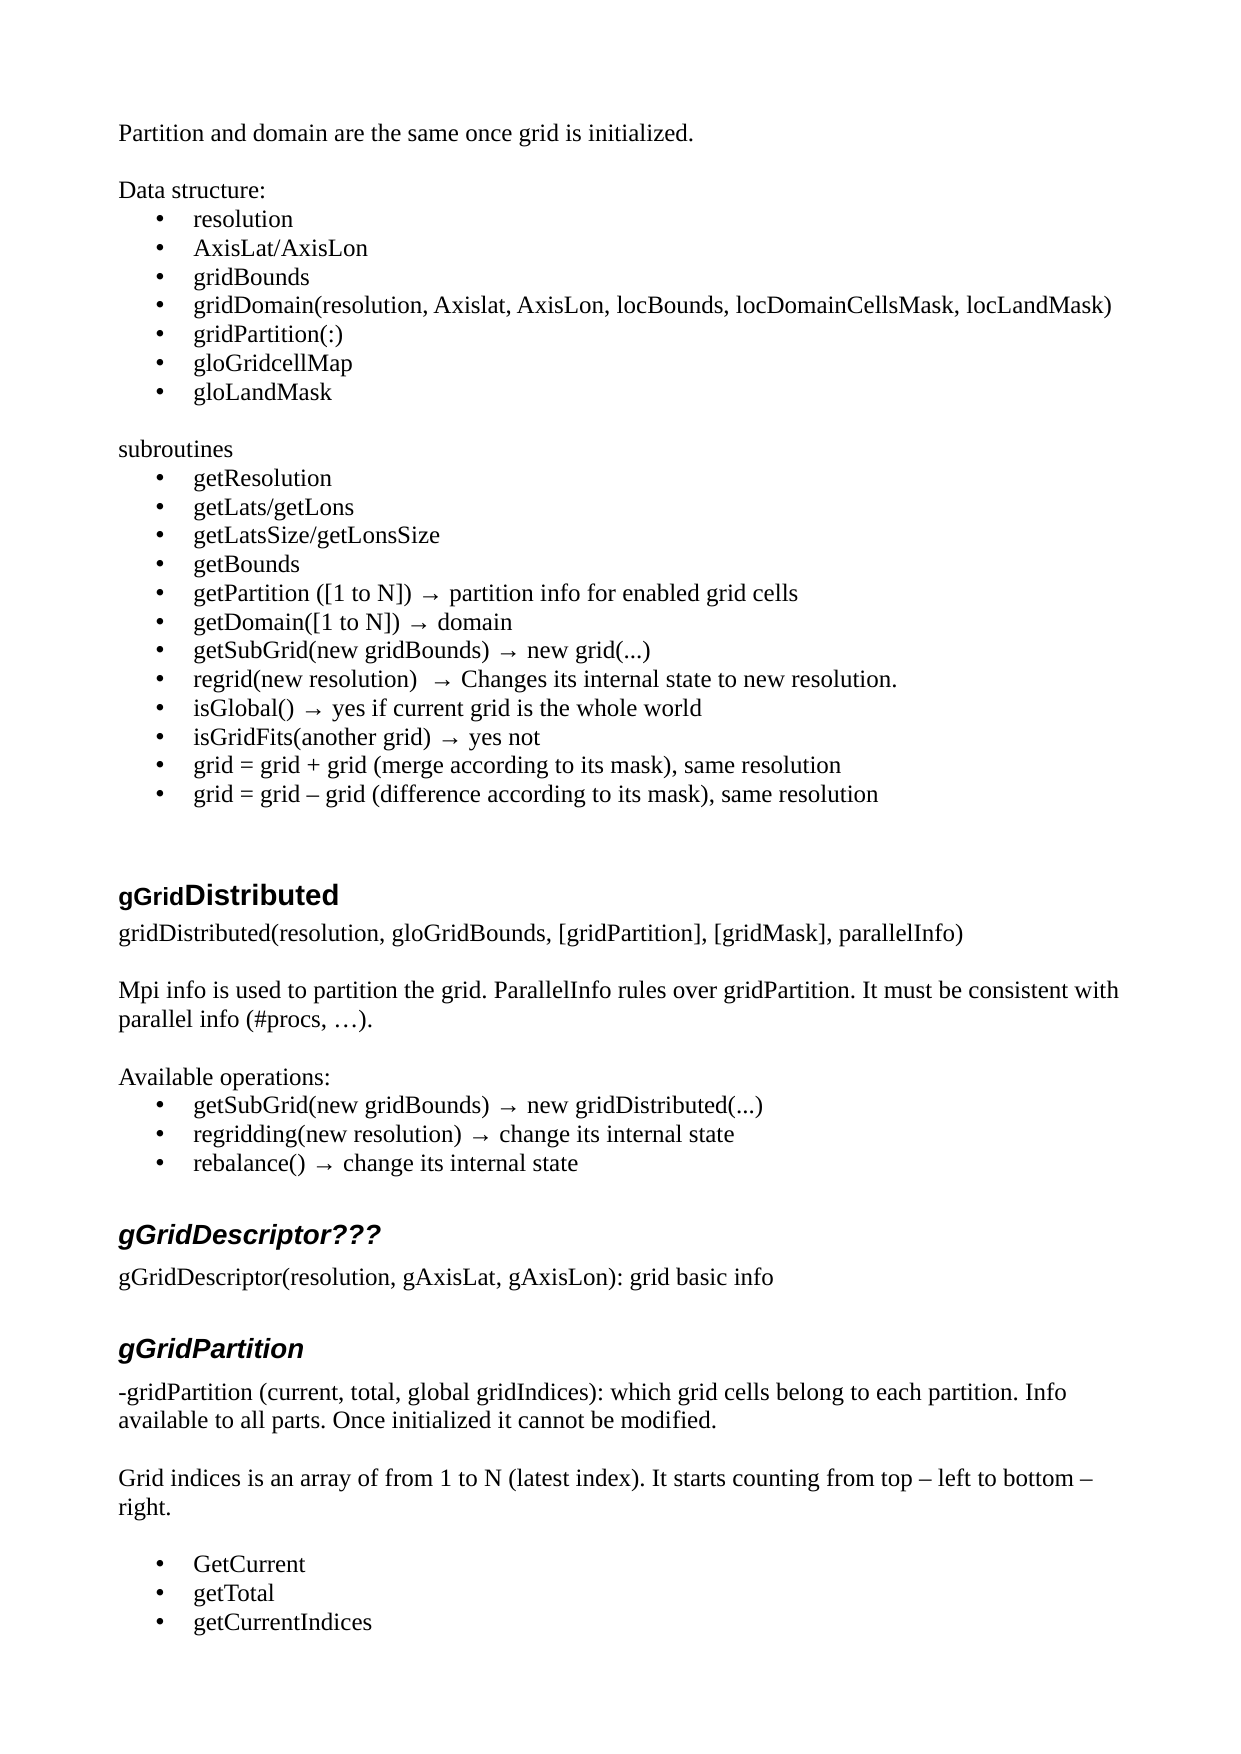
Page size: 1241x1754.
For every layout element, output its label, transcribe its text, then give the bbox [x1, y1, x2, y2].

list regridding(new resolution) → change its internal state [156, 1119, 1122, 1148]
list gloLandMask [156, 377, 1122, 406]
list getPartition ([1 to N]) → partition info for enabled grid cells [156, 578, 1122, 607]
list getLatsSize/getLonsSize [156, 521, 1122, 549]
subtitle gGridPartition [118, 1332, 1122, 1364]
list resolution [156, 204, 1122, 233]
list AxisLat/AxisLon [156, 233, 1122, 262]
text Data structure: [118, 176, 1122, 204]
text Partition and domain are the same once grid is initialized. [118, 118, 1122, 147]
subtitle gGridDistributed [118, 878, 1122, 912]
list getCurrentIndices [156, 1607, 1122, 1636]
list gridPartition(:) [156, 319, 1122, 348]
subtitle gGridDescriptor??? [118, 1218, 1122, 1250]
list getBounds [156, 549, 1122, 578]
list gloGridcellMap [156, 348, 1122, 377]
list GetCurrent [156, 1549, 1122, 1578]
list grid = grid – grid (difference according to its mask), same resolution [156, 779, 1122, 808]
list getDomain([1 to N]) → domain [156, 607, 1122, 636]
list regrid(new resolution) → Changes its internal state to new resolution. [156, 664, 1122, 693]
text gGridDescriptor(resolution, gAxisLat, gAxisLon): grid basic info [118, 1262, 1122, 1291]
list gridDomain(resolution, Axislat, AxisLon, locBounds, locDomainCellsMask, locLandMask) [156, 291, 1122, 319]
list getTotal [156, 1578, 1122, 1607]
text subroutines [118, 434, 1122, 463]
text Mpi info is used to partition the grid. ParallelInfo rules over gridPartition. It must be consistent with parallel info (#procs, …). [118, 976, 1122, 1033]
list grid = grid + grid (merge according to its mask), same resolution [156, 751, 1122, 779]
list getLats/getLons [156, 492, 1122, 521]
list isGridFits(another grid) → yes not [156, 722, 1122, 751]
text Available operations: [118, 1062, 1122, 1091]
list gridBounds [156, 262, 1122, 291]
list getSubGrid(new gridBounds) → new grid(...) [156, 636, 1122, 664]
list getResolution [156, 463, 1122, 492]
text -gridPartition (current, total, global gridIndices): which grid cells belong to each partition. Info available to all parts. Once initialized it cannot be modified. [118, 1377, 1122, 1434]
list isGlobal() → yes if current grid is the whole world [156, 693, 1122, 722]
text gridDistributed(resolution, gloGridBounds, [gridPartition], [gridMask], parallelInfo) [118, 918, 1122, 947]
list getSubGrid(new gridBounds) → new gridDistributed(...) [156, 1091, 1122, 1119]
text Grid indices is an array of from 1 to N (latest index). It starts counting from top – left to bottom – right. [118, 1463, 1122, 1521]
list rebalance() → change its internal state [156, 1148, 1122, 1177]
